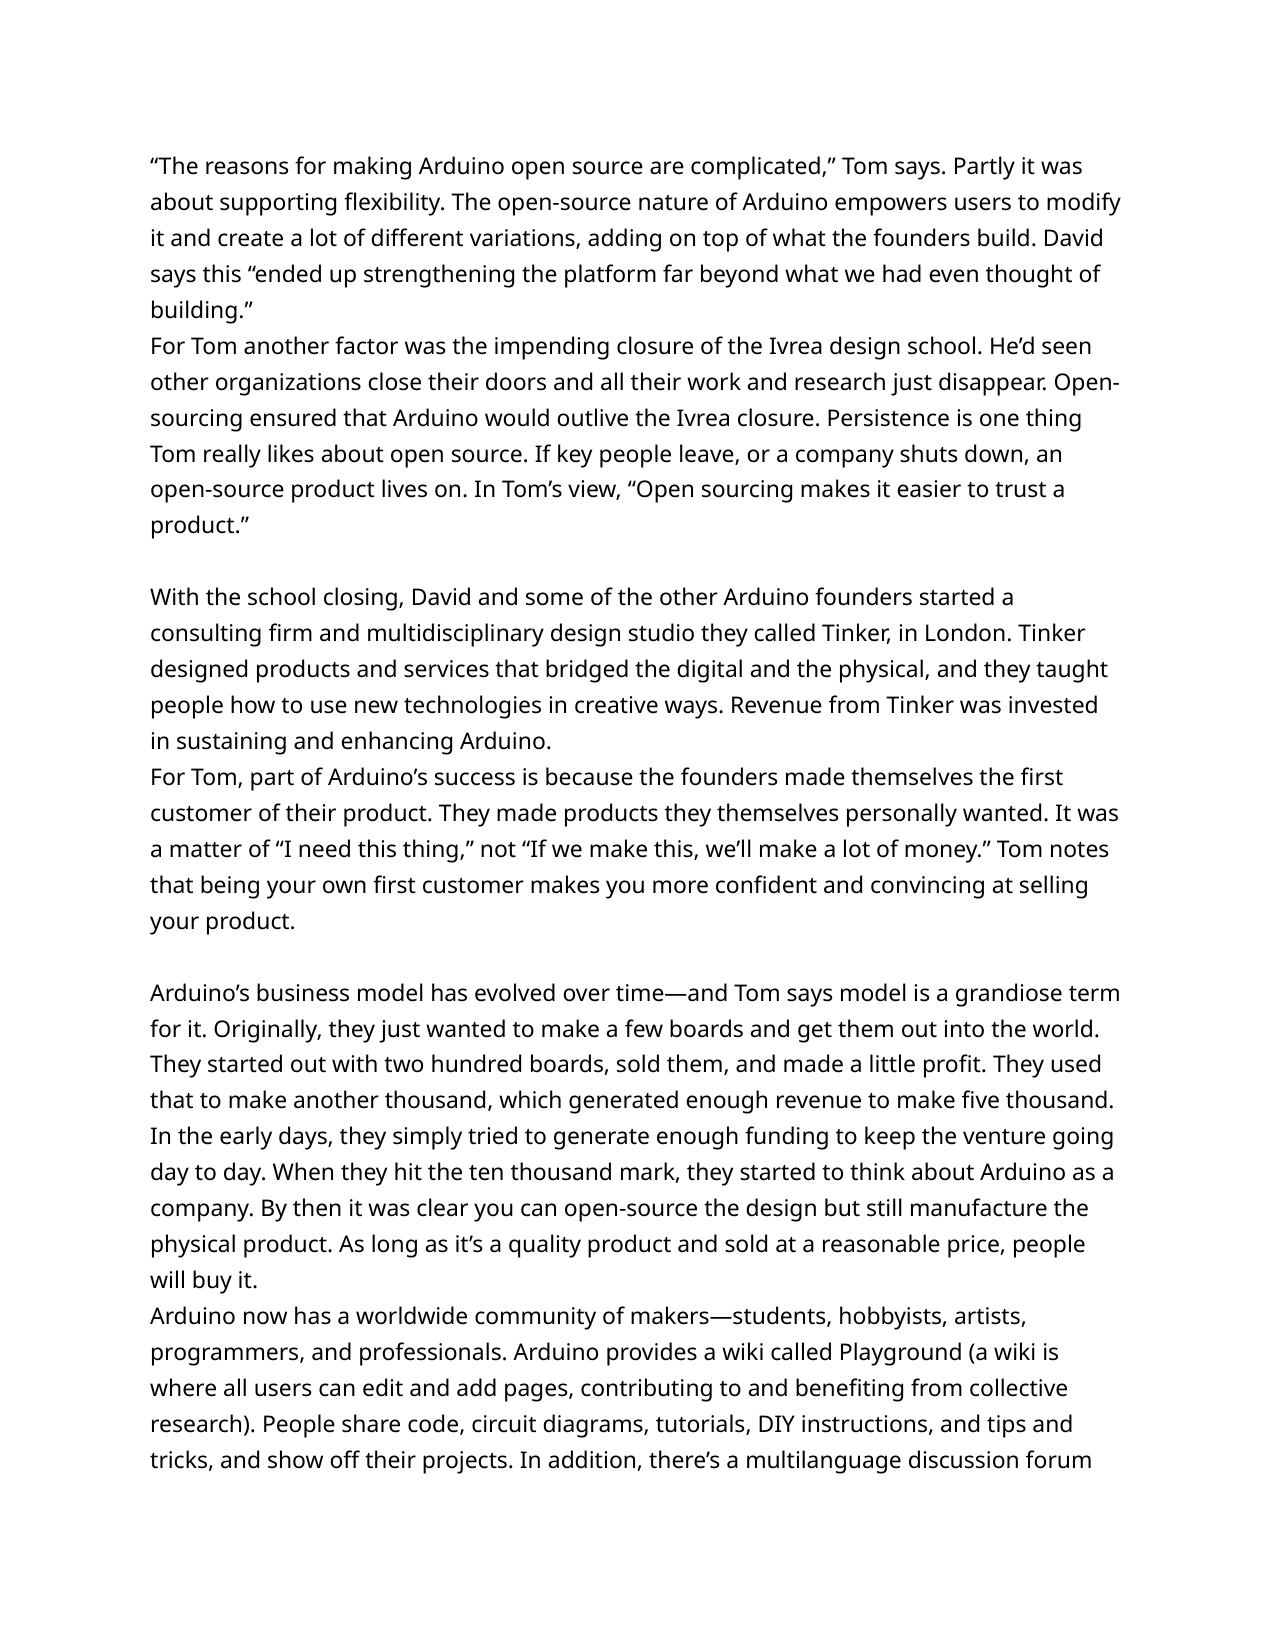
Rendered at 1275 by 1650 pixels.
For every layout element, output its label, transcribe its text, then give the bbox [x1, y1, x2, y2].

text For Tom, part of Arduino’s success is because the founders made themselves the first customer of their product. They made products they themselves personally wanted. It was a matter of “I need this thing,” not “If we make this, we’ll make a lot of money.” Tom notes that being your own first customer makes you more confident and convincing at selling your product. [150, 761, 1125, 936]
text For Tom another factor was the impending closure of the Ivrea design school. He’d seen other organizations close their doors and all their work and research just disappear. Open-sourcing ensured that Arduino would outlive the Ivrea closure. Persistence is one thing Tom really likes about open source. If key people leave, or a company shuts down, an open-source product lives on. In Tom’s view, “Open sourcing makes it easier to trust a [150, 330, 1125, 505]
text With the school closing, David and some of the other Arduino founders started a consulting firm and multidisciplinary design studio they called Tinker, in London. Tinker designed products and services that bridged the digital and the physical, and they taught people how to use new technologies in creative ways. Revenue from Tinker was invested in sustaining and enhancing Arduino. [150, 581, 1125, 756]
text “The reasons for making Arduino open source are complicated,” Tom says. Partly it was about supporting flexibility. The open-source nature of Arduino empowers users to modify it and create a lot of different variations, adding on top of what the founders build. David says this “ended up strengthening the platform far beyond what we had even thought of building.” [150, 150, 1125, 325]
text Arduino now has a worldwide community of makers—students, hobbyists, artists, programmers, and professionals. Arduino provides a wiki called Playground (a wiki is where all users can edit and add pages, contributing to and benefiting from collective research). People share code, circuit diagrams, tutorials, DIY instructions, and tips and tricks, and show off their projects. In addition, there’s a multilanguage discussion forum [150, 1300, 1125, 1475]
text product.” [150, 509, 1125, 541]
text Arduino’s business model has evolved over time—and Tom says model is a grandiose term for it. Originally, they just wanted to make a few boards and get them out into the world. They started out with two hundred boards, sold them, and made a little profit. They used that to make another thousand, which generated enough revenue to make five thousand. In the early days, they simply tried to generate enough funding to keep the venture going day to day. When they hit the ten thousand mark, they started to think about Arduino as a company. By then it was clear you can open-source the design but still manufacture the physical product. As long as it’s a quality product and sold at a reasonable price, people will buy it. [150, 977, 1125, 1295]
